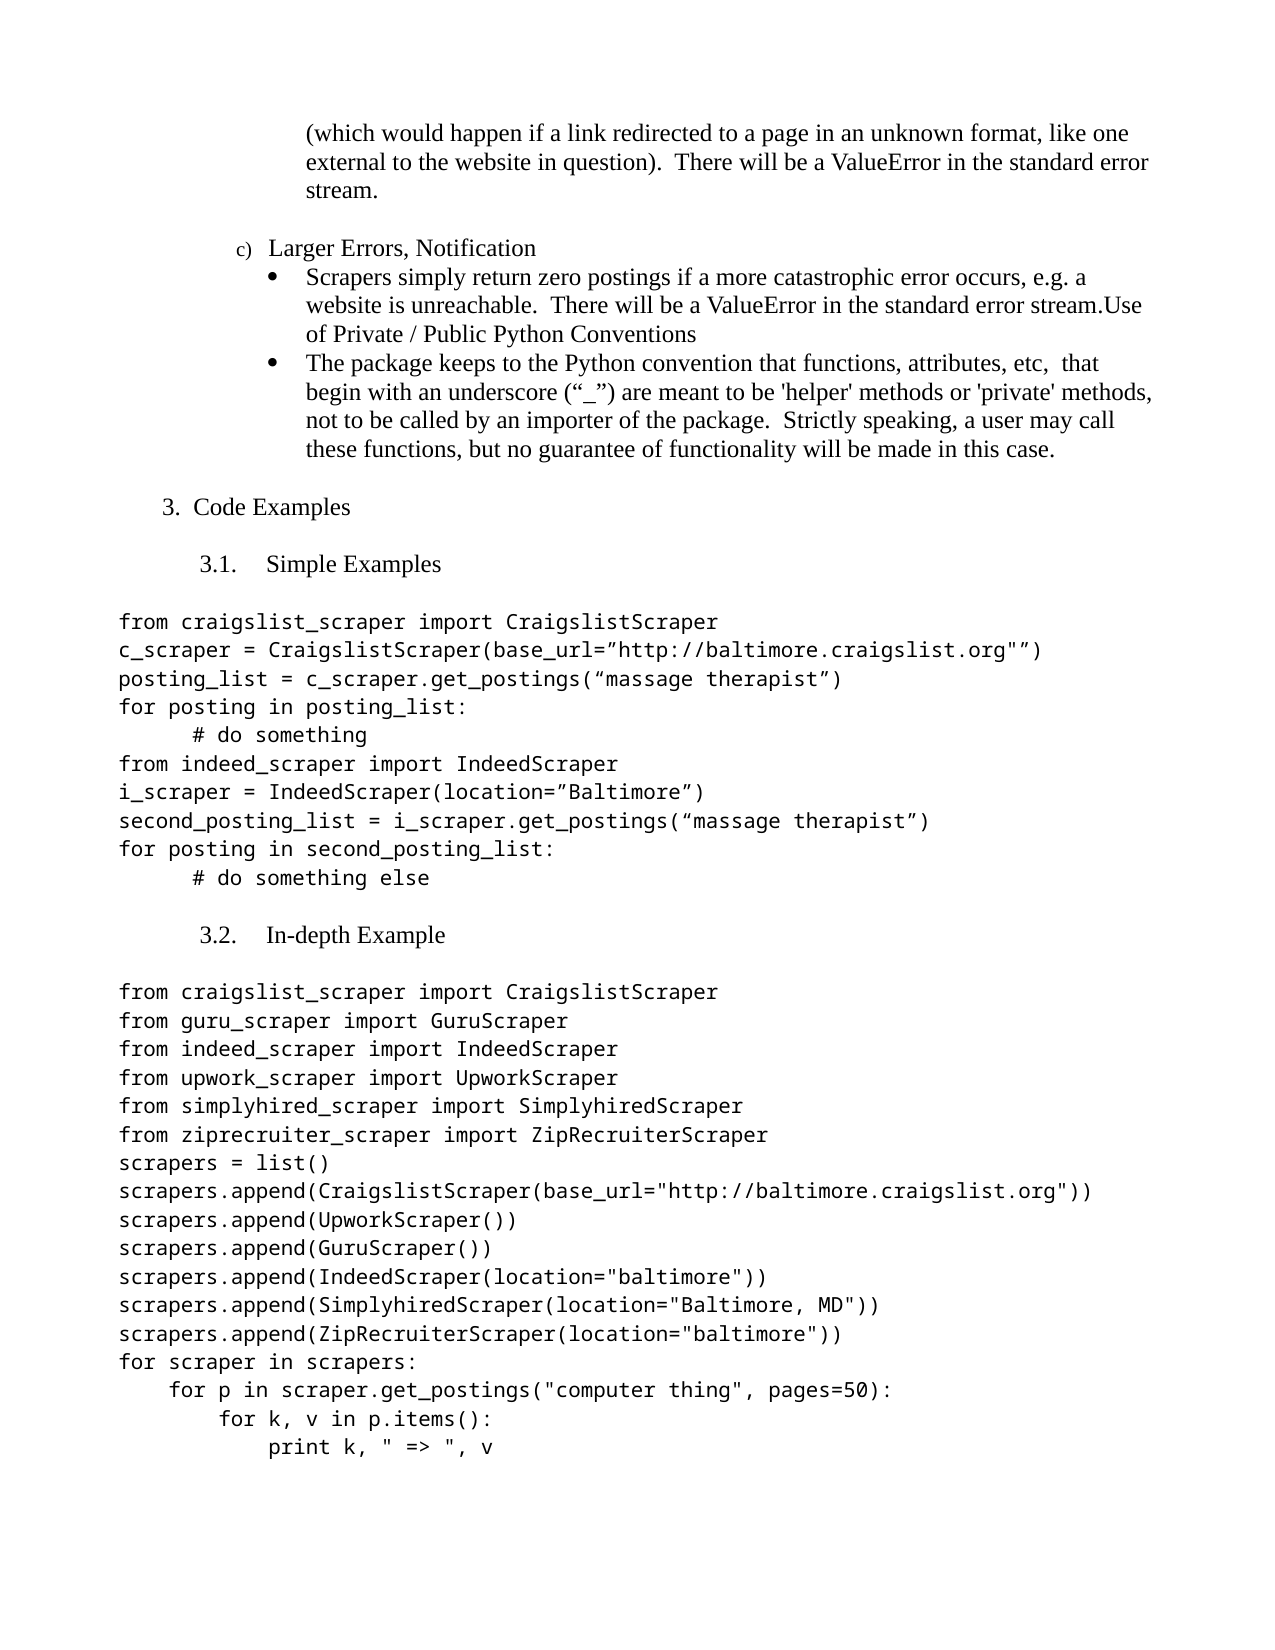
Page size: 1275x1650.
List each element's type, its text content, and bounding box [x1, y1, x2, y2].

text for posting in posting_list: [118, 692, 1157, 721]
text for posting in second_posting_list: [118, 834, 1157, 863]
text for k, v in p.items(): [118, 1404, 1157, 1432]
text # do something else [118, 863, 1157, 891]
text from indeed_scraper import IndeedScraper [118, 749, 1157, 777]
text second_posting_list = i_scraper.get_postings(“massage therapist”) [118, 806, 1157, 834]
text i_scraper = IndeedScraper(location=”Baltimore”) [118, 777, 1157, 806]
text from craigslist_scraper import CraigslistScraper [118, 977, 1157, 1006]
list Code Examples [156, 492, 1157, 521]
text from craigslist_scraper import CraigslistScraper [118, 607, 1157, 635]
text scrapers = list() [118, 1148, 1157, 1177]
list Simple Examples [193, 549, 1157, 578]
text from indeed_scraper import IndeedScraper [118, 1034, 1157, 1063]
list The package keeps to the Python convention that functions, attributes, etc, that begin with an underscore (“_”) are meant to be 'helper' methods or 'private' methods, not to be called by an importer of the package. Strictly speaking, a user may call these functions, but no guarantee of functionality will be made in this case. [268, 348, 1157, 463]
list Larger Errors, Notification [231, 233, 1157, 262]
text scrapers.append(IndeedScraper(location="baltimore")) [118, 1262, 1157, 1290]
text scrapers.append(CraigslistScraper(base_url="http://baltimore.craigslist.org")) [118, 1177, 1157, 1205]
text scrapers.append(GuruScraper()) [118, 1233, 1157, 1262]
text print k, " => ", v [118, 1432, 1157, 1461]
text c_scraper = CraigslistScraper(base_url=”http://baltimore.craigslist.org"”) [118, 635, 1157, 664]
text for p in scraper.get_postings("computer thing", pages=50): [118, 1376, 1157, 1404]
list In-depth Example [193, 920, 1157, 949]
text from simplyhired_scraper import SimplyhiredScraper [118, 1091, 1157, 1120]
text scrapers.append(SimplyhiredScraper(location="Baltimore, MD")) [118, 1290, 1157, 1319]
text from guru_scraper import GuruScraper [118, 1006, 1157, 1034]
text scrapers.append(ZipRecruiterScraper(location="baltimore")) [118, 1319, 1157, 1347]
text from upwork_scraper import UpworkScraper [118, 1063, 1157, 1091]
text # do something [118, 721, 1157, 749]
list (which would happen if a link redirected to a page in an unknown format, like one external to the website in question). There will be a ValueError in the standard error stream. [268, 118, 1157, 204]
text posting_list = c_scraper.get_postings(“massage therapist”) [118, 664, 1157, 692]
text from ziprecruiter_scraper import ZipRecruiterScraper [118, 1120, 1157, 1148]
list Scrapers simply return zero postings if a more catastrophic error occurs, e.g. a website is unreachable. There will be a ValueError in the standard error stream.Use of Private / Public Python Conventions [268, 262, 1157, 348]
text scrapers.append(UpworkScraper()) [118, 1205, 1157, 1233]
text for scraper in scrapers: [118, 1347, 1157, 1376]
